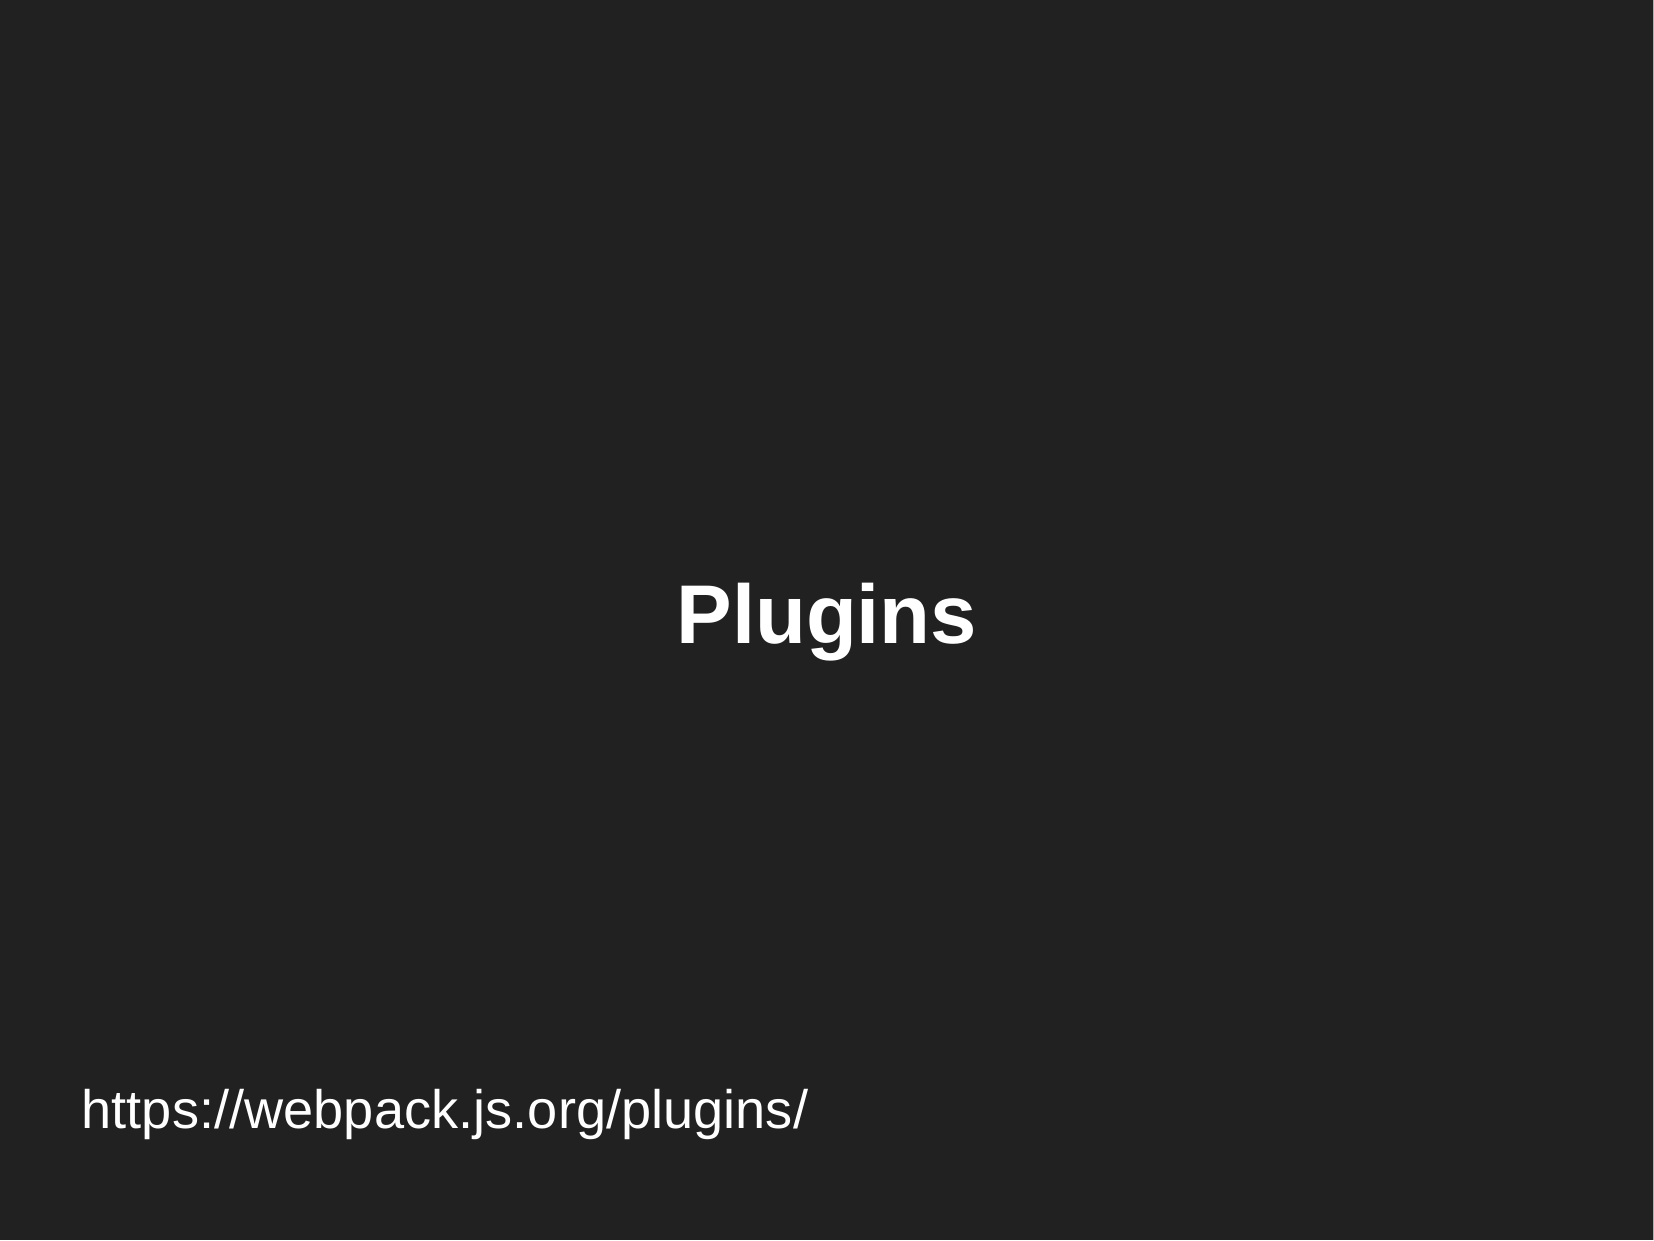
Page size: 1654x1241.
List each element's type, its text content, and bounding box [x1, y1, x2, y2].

text_box Plugins [82, 135, 1571, 1096]
title https://webpack.js.org/plugins/ [81, 990, 1570, 1231]
